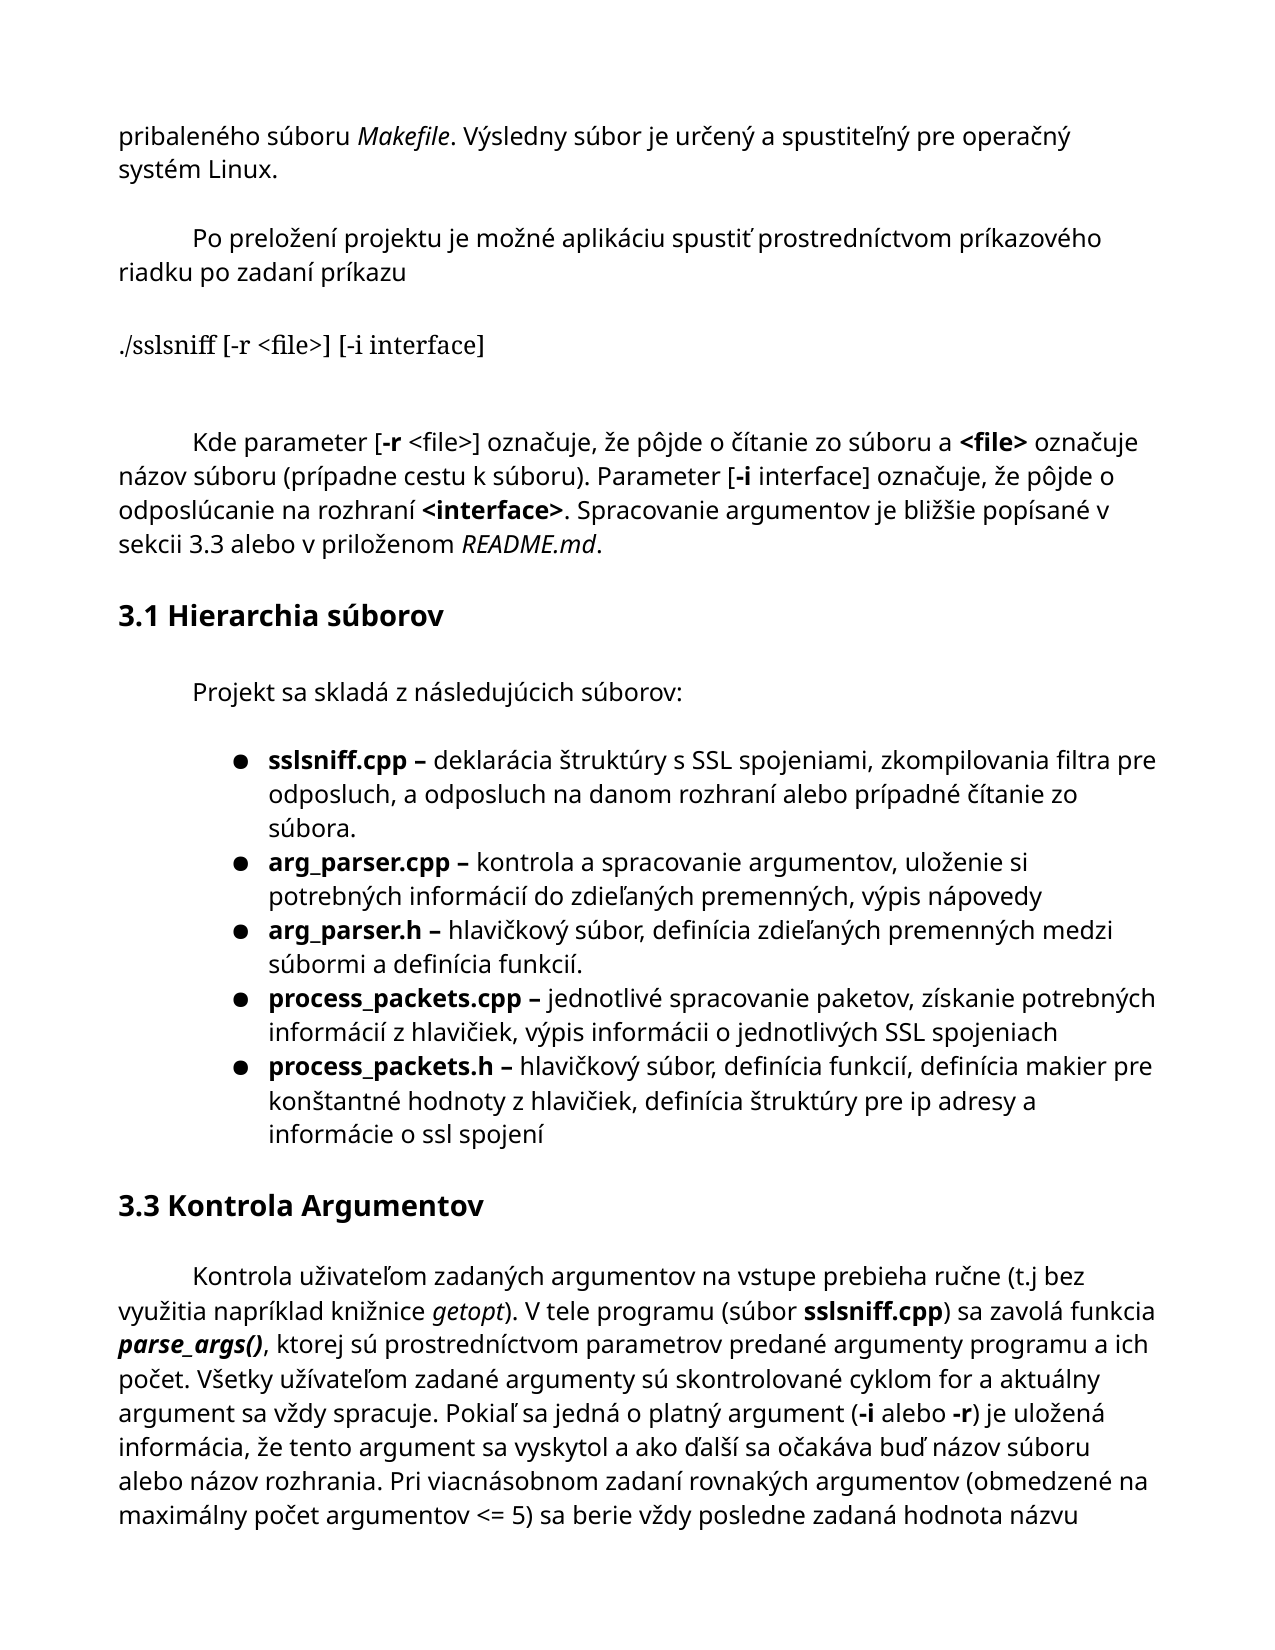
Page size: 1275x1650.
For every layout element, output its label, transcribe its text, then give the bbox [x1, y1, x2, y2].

list arg_parser.h – hlavičkový súbor, definícia zdieľaných premenných medzi súbormi a definícia funkcií. [231, 913, 1157, 981]
text Projekt sa skladá z následujúcich súborov: [118, 674, 1157, 708]
text 3.3 Kontrola Argumentov [118, 1185, 1157, 1225]
text Kde parameter [-r <file>] označuje, že pôjde o čítanie zo súboru a <file> označuje názov súboru (prípadne cestu k súboru). Parameter [-i interface] označuje, že pôjde o odposlúcanie na rozhraní <interface>. Spracovanie argumentov je bližšie popísané v sekcii 3.3 alebo v priloženom README.md. [118, 425, 1157, 561]
list process_packets.cpp – jednotlivé spracovanie paketov, získanie potrebných informácií z hlavičiek, výpis informácii o jednotlivých SSL spojeniach [231, 981, 1157, 1049]
text Po preložení projektu je možné aplikáciu spustiť prostredníctvom príkazového riadku po zadaní príkazu [118, 220, 1157, 288]
list arg_parser.cpp – kontrola a spracovanie argumentov, uloženie si potrebných informácií do zdieľaných premenných, výpis nápovedy [231, 845, 1157, 913]
list process_packets.h – hlavičkový súbor, definícia funkcií, definícia makier pre konštantné hodnoty z hlavičiek, definícia štruktúry pre ip adresy a informácie o ssl spojení [231, 1049, 1157, 1151]
text 3.1 Hierarchia súborov [118, 595, 1157, 635]
text Kontrola uživateľom zadaných argumentov na vstupe prebieha ručne (t.j bez využitia napríklad knižnice getopt). V tele programu (súbor sslsniff.cpp) sa zavolá funkcia parse_args(), ktorej sú prostredníctvom parametrov predané argumenty programu a ich počet. Všetky užívateľom zadané argumenty sú skontrolované cyklom for a aktuálny argument sa vždy spracuje. Pokiaľ sa jedná o platný argument (-i alebo -r) je uložená informácia, že tento argument sa vyskytol a ako ďalší sa očakáva buď názov súboru alebo názov rozhrania. Pri viacnásobnom zadaní rovnakých argumentov (obmedzené na maximálny počet argumentov <= 5) sa berie vždy posledne zadaná hodnota názvu [118, 1259, 1157, 1532]
list sslsniff.cpp – deklarácia štruktúry s SSL spojeniami, zkompilovania filtra pre odposluch, a odposluch na danom rozhraní alebo prípadné čítanie zo súbora. [231, 742, 1157, 845]
text pribaleného súboru Makefile. Výsledny súbor je určený a spustiteľný pre operačný systém Linux. [118, 118, 1157, 186]
